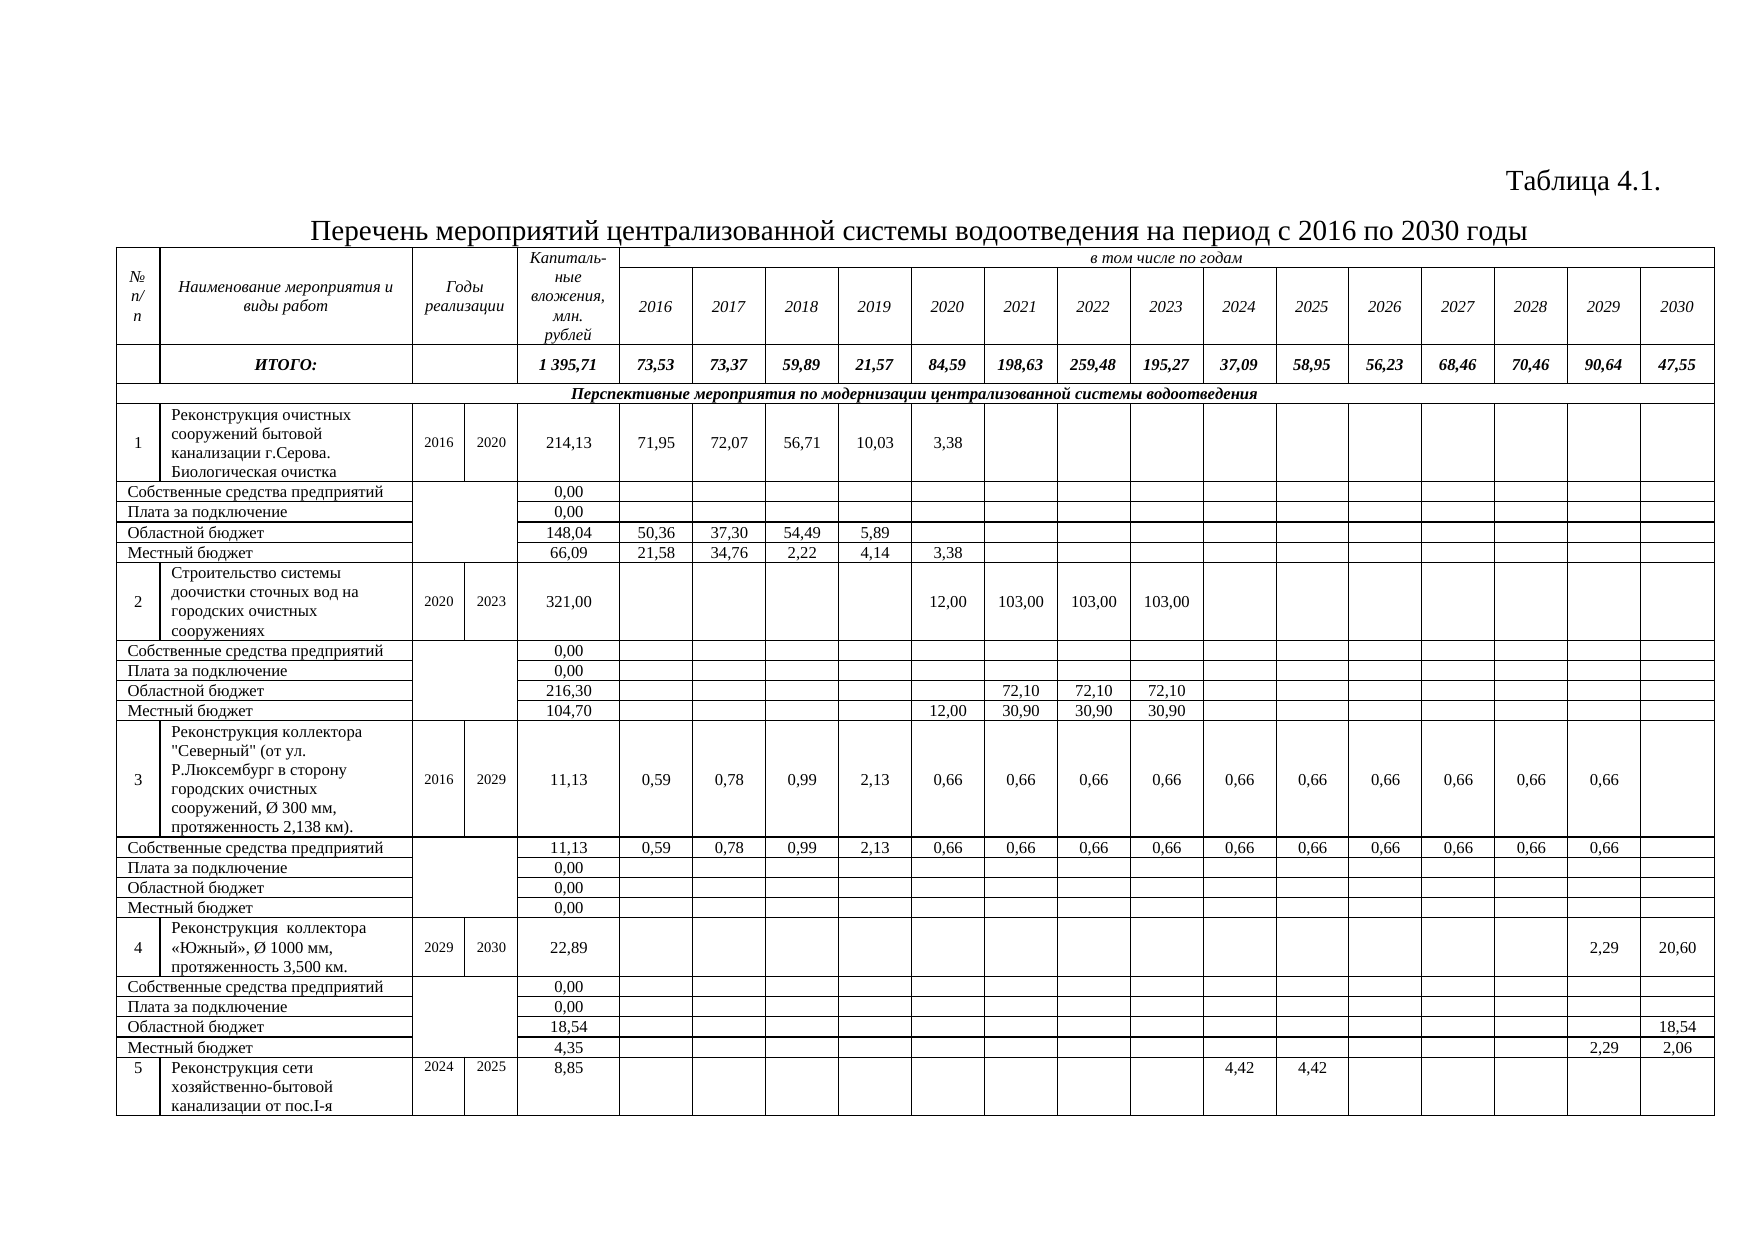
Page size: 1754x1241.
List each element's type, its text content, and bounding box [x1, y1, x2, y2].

text Перечень мероприятий централизованной системы водоотведения на период с 2016 по 2030 годы [118, 213, 1661, 247]
table_cell [1422, 1017, 1494, 1036]
table_cell 4,14 [839, 543, 911, 562]
table_cell [839, 661, 911, 680]
table_cell [839, 502, 911, 521]
table_cell [1422, 878, 1494, 897]
table_cell Собственные средства предприятий [117, 838, 412, 857]
table_cell [693, 641, 765, 660]
table_cell 2027 [1422, 268, 1494, 344]
table_cell [620, 977, 692, 996]
table_cell [1349, 482, 1421, 501]
table_cell [1641, 502, 1714, 521]
table_cell [1641, 977, 1714, 996]
table_cell 70,46 [1495, 345, 1567, 383]
table_cell [1277, 563, 1348, 639]
table_cell Собственные средства предприятий [117, 641, 412, 660]
table_cell [620, 641, 692, 660]
table_cell [766, 502, 838, 521]
table_cell [1277, 858, 1348, 877]
table_cell [1495, 681, 1567, 700]
table_cell [912, 977, 984, 996]
table_cell [766, 977, 838, 996]
table_cell 72,10 [1131, 681, 1203, 700]
table_cell [1131, 543, 1203, 562]
table_cell 0,66 [1495, 721, 1567, 836]
table_cell [766, 701, 838, 720]
table_cell [912, 918, 984, 976]
table_cell 0,66 [912, 838, 984, 857]
table_cell 73,37 [693, 345, 765, 383]
table_header Наименование мероприятия и виды работ [161, 248, 412, 344]
table_cell 2029 [413, 918, 464, 976]
table_cell [1641, 898, 1714, 917]
table_cell Собственные средства предприятий [117, 977, 412, 996]
table_cell [693, 1058, 765, 1115]
table_cell [1131, 661, 1203, 680]
table_cell [1641, 858, 1714, 877]
table_cell 0,00 [518, 641, 619, 660]
table_cell [1277, 681, 1348, 700]
table_cell [985, 523, 1057, 542]
table_cell [1277, 918, 1348, 976]
table_cell 2030 [465, 918, 517, 976]
table_cell 216,30 [518, 681, 619, 700]
table_cell [985, 918, 1057, 976]
table_cell 0,66 [1422, 838, 1494, 857]
table_cell 0,66 [1131, 838, 1203, 857]
table_cell [1277, 523, 1348, 542]
table_cell [985, 404, 1057, 481]
table_cell [1277, 482, 1348, 501]
table_cell [1349, 543, 1421, 562]
table_cell 2029 [465, 721, 517, 836]
table_cell 321,00 [518, 563, 619, 639]
table_cell [985, 1038, 1057, 1057]
table_cell [1349, 1038, 1421, 1057]
table_cell [1058, 977, 1130, 996]
table_cell 5 [117, 1058, 159, 1115]
table_cell [912, 502, 984, 521]
table_cell Реконструкция очистных сооружений бытовой канализации г.Серова. Биологическая очистка [161, 404, 412, 481]
table_cell Местный бюджет [117, 898, 412, 917]
table_cell [839, 641, 911, 660]
table_cell [1495, 523, 1567, 542]
table_cell [912, 641, 984, 660]
table_cell Плата за подключение [117, 858, 412, 877]
table_cell 195,27 [1131, 345, 1203, 383]
table_cell 1 [117, 404, 159, 481]
table_cell [693, 1017, 765, 1036]
table_cell [1495, 1058, 1567, 1115]
table_cell 56,23 [1349, 345, 1421, 383]
table_cell [1422, 523, 1494, 542]
table_cell 3,38 [912, 543, 984, 562]
table_cell 2019 [839, 268, 911, 344]
table_cell 0,66 [1349, 721, 1421, 836]
table_cell 0,00 [518, 502, 619, 521]
table_cell [1422, 977, 1494, 996]
table_cell 30,90 [1058, 701, 1130, 720]
table_cell 0,78 [693, 838, 765, 857]
table_cell [1495, 997, 1567, 1016]
table_cell 0,00 [518, 858, 619, 877]
table_cell [1204, 878, 1276, 897]
table_cell Плата за подключение [117, 997, 412, 1016]
table_cell [1349, 641, 1421, 660]
table_cell [620, 681, 692, 700]
table_cell [1495, 563, 1567, 639]
table_cell [1422, 858, 1494, 877]
table_cell 72,10 [985, 681, 1057, 700]
table_cell 2024 [1204, 268, 1276, 344]
table_cell 0,78 [693, 721, 765, 836]
table_cell 2,29 [1568, 918, 1640, 976]
table_cell [1204, 701, 1276, 720]
table_cell 72,07 [693, 404, 765, 481]
table_cell [1568, 641, 1640, 660]
table_cell [1131, 404, 1203, 481]
table_cell [1349, 701, 1421, 720]
table_cell [1349, 918, 1421, 976]
table_cell ИТОГО: [161, 345, 412, 383]
table_cell [413, 345, 517, 383]
table_cell Перспективные мероприятия по модернизации централизованной системы водоотведения [117, 384, 1714, 403]
table_cell 11,13 [518, 838, 619, 857]
table_cell [839, 482, 911, 501]
table_cell [1568, 661, 1640, 680]
table_cell 0,66 [1277, 838, 1348, 857]
table_cell [693, 977, 765, 996]
table_cell 3 [117, 721, 159, 836]
table_cell 2018 [766, 268, 838, 344]
table_cell [1058, 543, 1130, 562]
table_cell 0,66 [912, 721, 984, 836]
table_cell [620, 858, 692, 877]
table_cell [912, 1017, 984, 1036]
table_cell 0,66 [1495, 838, 1567, 857]
table_cell [1131, 482, 1203, 501]
table_cell [413, 641, 517, 720]
table_cell [1495, 918, 1567, 976]
table_cell [1131, 977, 1203, 996]
table_cell [1058, 997, 1130, 1016]
table_cell [1495, 482, 1567, 501]
table_cell [1277, 543, 1348, 562]
table_cell [839, 563, 911, 639]
table_cell [1277, 661, 1348, 680]
table_cell 71,95 [620, 404, 692, 481]
table_cell [1495, 977, 1567, 996]
table_cell 2028 [1495, 268, 1567, 344]
table_cell [1568, 898, 1640, 917]
table_cell [1204, 977, 1276, 996]
table_cell 72,10 [1058, 681, 1130, 700]
table_cell [1422, 404, 1494, 481]
table_cell 12,00 [912, 563, 984, 639]
table_cell [985, 1058, 1057, 1115]
table_cell [912, 1058, 984, 1115]
table_cell [1422, 502, 1494, 521]
table_cell [693, 563, 765, 639]
table_cell 5,89 [839, 523, 911, 542]
table_cell [1277, 701, 1348, 720]
table_cell [1641, 404, 1714, 481]
table_cell 21,58 [620, 543, 692, 562]
table_cell [1058, 1058, 1130, 1115]
table_cell [839, 918, 911, 976]
table_cell [1277, 502, 1348, 521]
table_cell 2025 [465, 1058, 517, 1115]
table_cell [1131, 1058, 1203, 1115]
table_cell [1204, 997, 1276, 1016]
table_cell [1641, 661, 1714, 680]
table_cell 2016 [413, 721, 464, 836]
table_cell [1422, 661, 1494, 680]
table_cell Областной бюджет [117, 1017, 412, 1036]
table_cell [1131, 858, 1203, 877]
table_cell [1641, 523, 1714, 542]
table_cell [1349, 997, 1421, 1016]
table_cell [1058, 661, 1130, 680]
table_cell [1568, 858, 1640, 877]
table_cell Областной бюджет [117, 878, 412, 897]
table_cell [912, 1038, 984, 1057]
table_cell [766, 898, 838, 917]
table_header Капиталь-ные вложения, млн. рублей [518, 248, 619, 344]
table_cell [1131, 1017, 1203, 1036]
table_cell [839, 1058, 911, 1115]
table_cell 4 [117, 918, 159, 976]
table_cell 0,00 [518, 482, 619, 501]
table_cell [1641, 838, 1714, 857]
table_cell 259,48 [1058, 345, 1130, 383]
table_cell 2016 [620, 268, 692, 344]
table_cell [1204, 681, 1276, 700]
table_cell [1422, 1038, 1494, 1057]
table_cell [839, 1017, 911, 1036]
table_cell [1277, 878, 1348, 897]
table_cell [985, 482, 1057, 501]
table_cell 0,99 [766, 721, 838, 836]
table_cell [766, 997, 838, 1016]
table_cell [1204, 918, 1276, 976]
table_cell [1204, 641, 1276, 660]
table_cell Областной бюджет [117, 523, 412, 542]
table_cell [1277, 404, 1348, 481]
table_cell [1131, 997, 1203, 1016]
table_cell Областной бюджет [117, 681, 412, 700]
table_cell Реконструкция сети хозяйственно-бытовой канализации от пос.I-я [161, 1058, 412, 1115]
table_cell 2022 [1058, 268, 1130, 344]
table_cell [839, 977, 911, 996]
table_cell [1495, 878, 1567, 897]
table_cell [693, 997, 765, 1016]
table_cell 4,35 [518, 1038, 619, 1057]
table_cell [1058, 1038, 1130, 1057]
table_cell [1204, 502, 1276, 521]
table_cell [620, 701, 692, 720]
table_cell [766, 878, 838, 897]
table_cell 2,22 [766, 543, 838, 562]
table_cell [912, 898, 984, 917]
table_cell [766, 681, 838, 700]
table_cell [985, 997, 1057, 1016]
table_cell 66,09 [518, 543, 619, 562]
table_cell [1058, 858, 1130, 877]
table_cell [1277, 997, 1348, 1016]
table_cell Местный бюджет [117, 1038, 412, 1057]
table_cell [620, 898, 692, 917]
table_cell 103,00 [1058, 563, 1130, 639]
table_cell [413, 977, 517, 1057]
table_cell [620, 661, 692, 680]
table_cell 54,49 [766, 523, 838, 542]
table_cell [1641, 482, 1714, 501]
table_cell [1495, 404, 1567, 481]
table_cell 0,00 [518, 661, 619, 680]
table_cell [1568, 482, 1640, 501]
table_cell 148,04 [518, 523, 619, 542]
table_cell [1277, 977, 1348, 996]
table_cell 2026 [1349, 268, 1421, 344]
table_cell [912, 858, 984, 877]
table_cell [1058, 404, 1130, 481]
table_cell [1131, 1038, 1203, 1057]
table_cell 8,85 [518, 1058, 619, 1115]
table_cell 0,66 [1058, 721, 1130, 836]
table_cell 2,13 [839, 721, 911, 836]
table_cell 20,60 [1641, 918, 1714, 976]
table_cell [1568, 681, 1640, 700]
table_cell Местный бюджет [117, 701, 412, 720]
table_cell [1495, 701, 1567, 720]
table_cell [620, 482, 692, 501]
table_cell [413, 838, 517, 917]
table_cell [693, 898, 765, 917]
table_cell [1641, 721, 1714, 836]
table_cell 59,89 [766, 345, 838, 383]
table_cell [1349, 404, 1421, 481]
table_cell [985, 641, 1057, 660]
table_cell [1058, 1017, 1130, 1036]
table_cell 4,42 [1277, 1058, 1348, 1115]
table_cell [620, 997, 692, 1016]
table_cell [985, 898, 1057, 917]
table_cell 34,76 [693, 543, 765, 562]
table_cell 18,54 [518, 1017, 619, 1036]
table_cell 2020 [912, 268, 984, 344]
table_cell [766, 641, 838, 660]
table_cell 11,13 [518, 721, 619, 836]
table_cell 2030 [1641, 268, 1714, 344]
table_cell 0,00 [518, 898, 619, 917]
table_cell [1349, 681, 1421, 700]
table_cell [620, 1038, 692, 1057]
table_cell [839, 681, 911, 700]
table_cell [985, 502, 1057, 521]
table_cell [1495, 1038, 1567, 1057]
table_cell 90,64 [1568, 345, 1640, 383]
table_cell 0,66 [1422, 721, 1494, 836]
table_cell [766, 661, 838, 680]
table_cell 56,71 [766, 404, 838, 481]
table_cell 73,53 [620, 345, 692, 383]
table_cell 2029 [1568, 268, 1640, 344]
table_cell 12,00 [912, 701, 984, 720]
table_cell [1495, 502, 1567, 521]
table_cell 58,95 [1277, 345, 1348, 383]
table_cell [985, 661, 1057, 680]
table_cell [693, 918, 765, 976]
table_cell [1641, 1058, 1714, 1115]
table_cell [693, 482, 765, 501]
table_cell 2021 [985, 268, 1057, 344]
table_cell [766, 1038, 838, 1057]
table_cell 2023 [1131, 268, 1203, 344]
table_cell [1058, 878, 1130, 897]
table_cell [1495, 661, 1567, 680]
table_cell Местный бюджет [117, 543, 412, 562]
table_cell Реконструкция коллектора "Северный" (от ул. Р.Люксембург в сторону городских очистных сооружений, Ø 300 мм, протяженность 2,138 км). [161, 721, 412, 836]
table_cell [620, 502, 692, 521]
table_cell 2,29 [1568, 1038, 1640, 1057]
table_cell 18,54 [1641, 1017, 1714, 1036]
table_cell [1349, 1058, 1421, 1115]
table_cell [912, 878, 984, 897]
table_cell [1422, 1058, 1494, 1115]
table_cell [1349, 898, 1421, 917]
table_cell 0,66 [1568, 838, 1640, 857]
table_cell [1204, 482, 1276, 501]
table_cell 1 395,71 [518, 345, 619, 383]
table_cell 84,59 [912, 345, 984, 383]
table_cell [1131, 502, 1203, 521]
table_cell [1641, 543, 1714, 562]
table_cell 68,46 [1422, 345, 1494, 383]
table_cell [1568, 701, 1640, 720]
table_cell 2020 [465, 404, 517, 481]
table_cell [117, 345, 159, 383]
table_cell [1204, 563, 1276, 639]
table_cell [693, 661, 765, 680]
table_cell [1058, 918, 1130, 976]
table_cell [912, 997, 984, 1016]
table_cell [1349, 661, 1421, 680]
table_cell [839, 997, 911, 1016]
table_cell [620, 1017, 692, 1036]
table_cell 30,90 [985, 701, 1057, 720]
table_cell [1349, 878, 1421, 897]
table_cell [1641, 878, 1714, 897]
table_cell [1058, 641, 1130, 660]
table_cell [1495, 543, 1567, 562]
table_cell [1422, 918, 1494, 976]
table_cell [1058, 898, 1130, 917]
table_cell Реконструкция коллектора «Южный», Ø 1000 мм, протяженность 3,500 км. [161, 918, 412, 976]
table_cell 0,66 [1131, 721, 1203, 836]
table_cell 2016 [413, 404, 464, 481]
table_cell 2024 [413, 1058, 464, 1115]
table_cell [912, 523, 984, 542]
table_cell 3,38 [912, 404, 984, 481]
table_cell [620, 918, 692, 976]
table_cell [1349, 1017, 1421, 1036]
text Таблица 4.1. [118, 163, 1661, 197]
table_cell [1131, 898, 1203, 917]
table_cell 0,59 [620, 838, 692, 857]
table_cell [1204, 898, 1276, 917]
table_cell 2020 [413, 563, 464, 639]
table_cell [1495, 641, 1567, 660]
table_cell [1495, 898, 1567, 917]
table_cell [1641, 563, 1714, 639]
table_cell [620, 878, 692, 897]
table_cell [1568, 1017, 1640, 1036]
table_cell [985, 858, 1057, 877]
table_cell [1349, 977, 1421, 996]
table_cell [1204, 1017, 1276, 1036]
table_cell 0,59 [620, 721, 692, 836]
table_cell [1349, 858, 1421, 877]
table_cell [839, 1038, 911, 1057]
table_cell [985, 878, 1057, 897]
table_cell 10,03 [839, 404, 911, 481]
table_cell [1422, 482, 1494, 501]
table_cell [1204, 1038, 1276, 1057]
table_cell [766, 482, 838, 501]
table_cell [912, 661, 984, 680]
table_cell [766, 1017, 838, 1036]
table_cell [1131, 641, 1203, 660]
table_cell [912, 681, 984, 700]
table_cell 198,63 [985, 345, 1057, 383]
table_cell 0,66 [1349, 838, 1421, 857]
table_cell 0,66 [1277, 721, 1348, 836]
table_cell [1277, 898, 1348, 917]
table_cell 0,66 [1058, 838, 1130, 857]
table_cell 50,36 [620, 523, 692, 542]
table_cell [1204, 404, 1276, 481]
table_cell 0,66 [1204, 838, 1276, 857]
table_cell [1131, 878, 1203, 897]
table_cell [839, 878, 911, 897]
table_cell 37,30 [693, 523, 765, 542]
table_cell 2017 [693, 268, 765, 344]
table_cell [1131, 523, 1203, 542]
table_cell [693, 701, 765, 720]
table_cell [1277, 641, 1348, 660]
table_cell [766, 563, 838, 639]
table_cell [1568, 404, 1640, 481]
table_cell [1568, 543, 1640, 562]
table_cell 103,00 [985, 563, 1057, 639]
table_cell 2025 [1277, 268, 1348, 344]
table_cell [1568, 997, 1640, 1016]
table_cell [1422, 641, 1494, 660]
table_cell [693, 1038, 765, 1057]
table_cell [1568, 878, 1640, 897]
table_cell [1568, 563, 1640, 639]
table_cell [839, 898, 911, 917]
table_cell 0,66 [1204, 721, 1276, 836]
table_header Годы реализации [413, 248, 517, 344]
table_cell 0,00 [518, 878, 619, 897]
table_cell 2 [117, 563, 159, 639]
table_cell [985, 977, 1057, 996]
table_cell Плата за подключение [117, 661, 412, 680]
table_cell 214,13 [518, 404, 619, 481]
table_cell [1349, 502, 1421, 521]
table_cell [1641, 681, 1714, 700]
table_cell [1568, 977, 1640, 996]
table_cell [839, 701, 911, 720]
table_cell [693, 878, 765, 897]
table_cell 104,70 [518, 701, 619, 720]
table_cell [766, 918, 838, 976]
table_cell [1058, 482, 1130, 501]
table_cell Строительство системы доочистки сточных вод на городских очистных сооружениях [161, 563, 412, 639]
table_cell [693, 681, 765, 700]
table_cell [1204, 523, 1276, 542]
table_cell [985, 543, 1057, 562]
table_cell 103,00 [1131, 563, 1203, 639]
table_cell [912, 482, 984, 501]
table_cell [1349, 523, 1421, 542]
table_cell [1641, 997, 1714, 1016]
table_cell [693, 502, 765, 521]
table_cell 0,99 [766, 838, 838, 857]
table_cell 0,66 [985, 838, 1057, 857]
table_cell [1422, 997, 1494, 1016]
table_cell [1422, 543, 1494, 562]
table_cell 21,57 [839, 345, 911, 383]
table_cell [1568, 502, 1640, 521]
table_cell [985, 1017, 1057, 1036]
table_cell [1349, 563, 1421, 639]
table_cell [1277, 1038, 1348, 1057]
table_cell [413, 482, 517, 562]
table_cell [1204, 858, 1276, 877]
table_cell 22,89 [518, 918, 619, 976]
table_cell 47,55 [1641, 345, 1714, 383]
table_cell [1277, 1017, 1348, 1036]
table_cell [620, 1058, 692, 1115]
table_cell 2,06 [1641, 1038, 1714, 1057]
table_cell [1422, 898, 1494, 917]
table_cell [766, 1058, 838, 1115]
table_cell Собственные средства предприятий [117, 482, 412, 501]
table_cell 0,66 [1568, 721, 1640, 836]
table_cell [1641, 641, 1714, 660]
table_cell [1568, 1058, 1640, 1115]
table_cell 0,00 [518, 977, 619, 996]
table_header № п/п [117, 248, 159, 344]
table_cell 30,90 [1131, 701, 1203, 720]
table_cell Плата за подключение [117, 502, 412, 521]
table_cell 2,13 [839, 838, 911, 857]
table_cell [1495, 858, 1567, 877]
table_cell [693, 858, 765, 877]
table_cell [1058, 523, 1130, 542]
table_cell 0,00 [518, 997, 619, 1016]
table_cell [1204, 543, 1276, 562]
table_header в том числе по годам [620, 248, 1714, 267]
table_cell [1422, 563, 1494, 639]
table_cell [1131, 918, 1203, 976]
table_cell [1568, 523, 1640, 542]
table_cell [1204, 661, 1276, 680]
table_cell 37,09 [1204, 345, 1276, 383]
table_cell [1422, 681, 1494, 700]
table_cell [1058, 502, 1130, 521]
table_cell [1641, 701, 1714, 720]
table_cell [839, 858, 911, 877]
table_cell [1422, 701, 1494, 720]
table_cell [1495, 1017, 1567, 1036]
table_cell [620, 563, 692, 639]
table_cell 0,66 [985, 721, 1057, 836]
table_cell 4,42 [1204, 1058, 1276, 1115]
table_cell 2023 [465, 563, 517, 639]
table_cell [766, 858, 838, 877]
